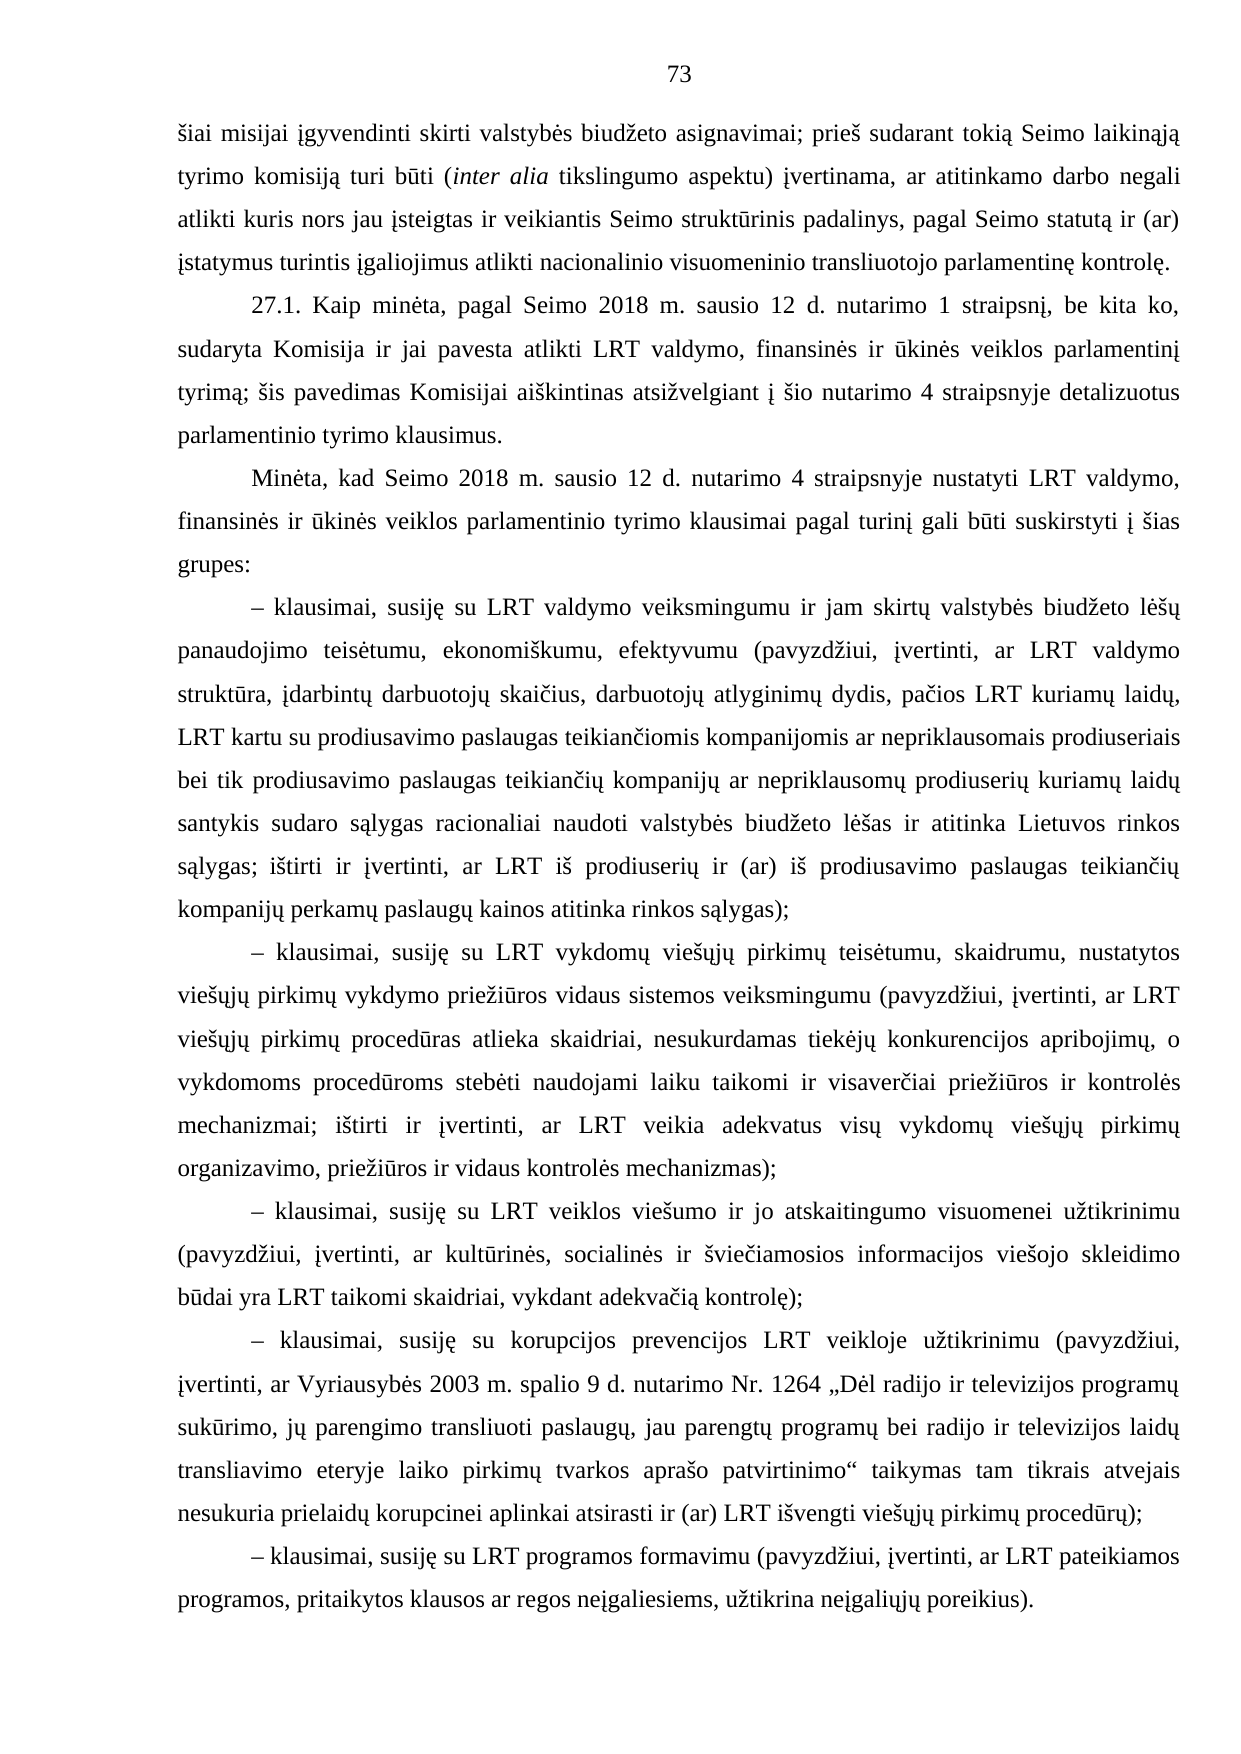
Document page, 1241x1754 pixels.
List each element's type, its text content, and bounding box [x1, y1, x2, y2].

text – klausimai, susiję su LRT veiklos viešumo ir jo atskaitingumo visuomenei užtikrinimu (pavyzdžiui, įvertinti, ar kultūrinės, socialinės ir šviečiamosios informacijos viešojo skleidimo būdai yra LRT taikomi skaidriai, vykdant adekvačią kontrolę); [177, 1196, 1181, 1311]
text Minėta, kad Seimo 2018 m. sausio 12 d. nutarimo 4 straipsnyje nustatyti LRT valdymo, finansinės ir ūkinės veiklos parlamentinio tyrimo klausimai pagal turinį gali būti suskirstyti į šias grupes: [177, 463, 1181, 578]
text šiai misijai įgyvendinti skirti valstybės biudžeto asignavimai; prieš sudarant tokią Seimo laikinąją tyrimo komisiją turi būti (inter alia tikslingumo aspektu) įvertinama, ar atitinkamo darbo negali atlikti kuris nors jau įsteigtas ir veikiantis Seimo struktūrinis padalinys, pagal Seimo statutą ir (ar) įstatymus turintis įgaliojimus atlikti nacionalinio visuomeninio transliuotojo parlamentinę kontrolę. [177, 118, 1181, 276]
text – klausimai, susiję su LRT valdymo veiksmingumu ir jam skirtų valstybės biudžeto lėšų panaudojimo teisėtumu, ekonomiškumu, efektyvumu (pavyzdžiui, įvertinti, ar LRT valdymo struktūra, įdarbintų darbuotojų skaičius, darbuotojų atlyginimų dydis, pačios LRT kuriamų laidų, LRT kartu su prodiusavimo paslaugas teikiančiomis kompanijomis ar nepriklausomais prodiuseriais bei tik prodiusavimo paslaugas teikiančių kompanijų ar nepriklausomų prodiuserių kuriamų laidų santykis sudaro sąlygas racionaliai naudoti valstybės biudžeto lėšas ir atitinka Lietuvos rinkos sąlygas; ištirti ir įvertinti, ar LRT iš prodiuserių ir (ar) iš prodiusavimo paslaugas teikiančių kompanijų perkamų paslaugų kainos atitinka rinkos sąlygas); [177, 592, 1181, 923]
text – klausimai, susiję su LRT vykdomų viešųjų pirkimų teisėtumu, skaidrumu, nustatytos viešųjų pirkimų vykdymo priežiūros vidaus sistemos veiksmingumu (pavyzdžiui, įvertinti, ar LRT viešųjų pirkimų procedūras atlieka skaidriai, nesukurdamas tiekėjų konkurencijos apribojimų, o vykdomoms procedūroms stebėti naudojami laiku taikomi ir visaverčiai priežiūros ir kontrolės mechanizmai; ištirti ir įvertinti, ar LRT veikia adekvatus visų vykdomų viešųjų pirkimų organizavimo, priežiūros ir vidaus kontrolės mechanizmas); [177, 937, 1181, 1182]
text – klausimai, susiję su LRT programos formavimu (pavyzdžiui, įvertinti, ar LRT pateikiamos programos, pritaikytos klausos ar regos neįgaliesiems, užtikrina neįgaliųjų poreikius). [177, 1541, 1181, 1613]
text 27.1. Kaip minėta, pagal Seimo 2018 m. sausio 12 d. nutarimo 1 straipsnį, be kita ko, sudaryta Komisija ir jai pavesta atlikti LRT valdymo, finansinės ir ūkinės veiklos parlamentinį tyrimą; šis pavedimas Komisijai aiškintinas atsižvelgiant į šio nutarimo 4 straipsnyje detalizuotus parlamentinio tyrimo klausimus. [177, 291, 1181, 449]
text – klausimai, susiję su korupcijos prevencijos LRT veikloje užtikrinimu (pavyzdžiui, įvertinti, ar Vyriausybės 2003 m. spalio 9 d. nutarimo Nr. 1264 „Dėl radijo ir televizijos programų sukūrimo, jų parengimo transliuoti paslaugų, jau parengtų programų bei radijo ir televizijos laidų transliavimo eteryje laiko pirkimų tvarkos aprašo patvirtinimo“ taikymas tam tikrais atvejais nesukuria prielaidų korupcinei aplinkai atsirasti ir (ar) LRT išvengti viešųjų pirkimų procedūrų); [177, 1326, 1181, 1527]
